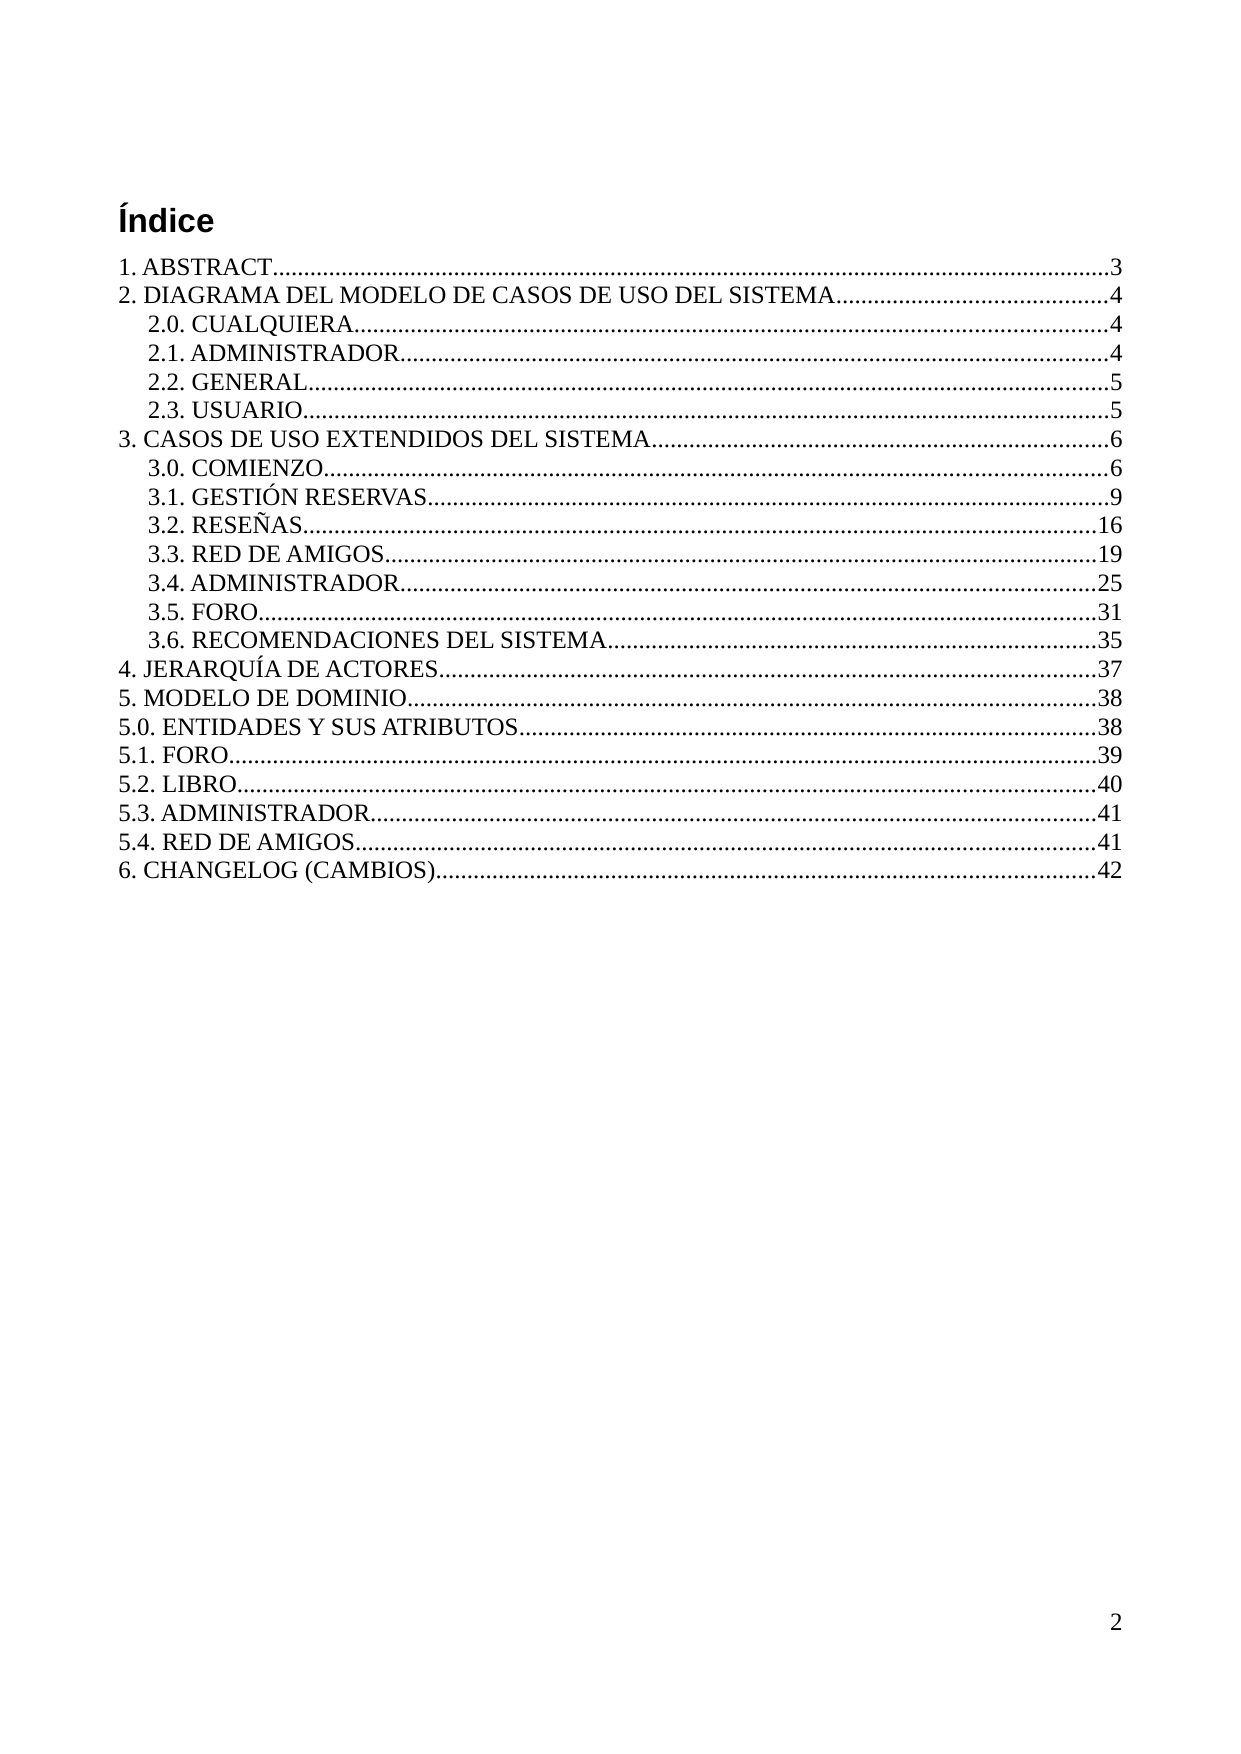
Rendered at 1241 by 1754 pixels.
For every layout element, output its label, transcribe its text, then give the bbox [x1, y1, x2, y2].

text 3.2. RESEÑAS 16 [148, 510, 1122, 539]
text 1. ABSTRACT 3 [118, 252, 1122, 280]
text 5. MODELO DE DOMINIO 38 [118, 683, 1122, 712]
text 4. JERARQUÍA DE ACTORES 37 [118, 654, 1122, 683]
text 5.1. FORO 39 [118, 740, 1122, 769]
text 2. DIAGRAMA DEL MODELO DE CASOS DE USO DEL SISTEMA 4 [118, 280, 1122, 309]
text 5.4. RED DE AMIGOS 41 [118, 827, 1122, 855]
text 3.3. RED DE AMIGOS 19 [148, 539, 1122, 568]
text 2.3. USUARIO 5 [148, 395, 1122, 424]
text 6. CHANGELOG (CAMBIOS) 42 [118, 855, 1122, 884]
text 5.2. LIBRO 40 [118, 769, 1122, 798]
text 2.1. ADMINISTRADOR 4 [148, 338, 1122, 367]
text 3. CASOS DE USO EXTENDIDOS DEL SISTEMA 6 [118, 424, 1122, 453]
text 5.0. ENTIDADES Y SUS ATRIBUTOS 38 [118, 712, 1122, 740]
text 5.3. ADMINISTRADOR 41 [118, 798, 1122, 827]
text 3.0. COMIENZO 6 [148, 453, 1122, 482]
text 3.4. ADMINISTRADOR 25 [148, 568, 1122, 597]
text 2.2. GENERAL 5 [148, 367, 1122, 395]
text 3.6. RECOMENDACIONES DEL SISTEMA 35 [148, 625, 1122, 654]
text 2.0. CUALQUIERA 4 [148, 309, 1122, 338]
text 3.1. GESTIÓN RESERVAS 9 [148, 482, 1122, 510]
subtitle Índice [118, 201, 1122, 239]
text 3.5. FORO 31 [148, 597, 1122, 625]
